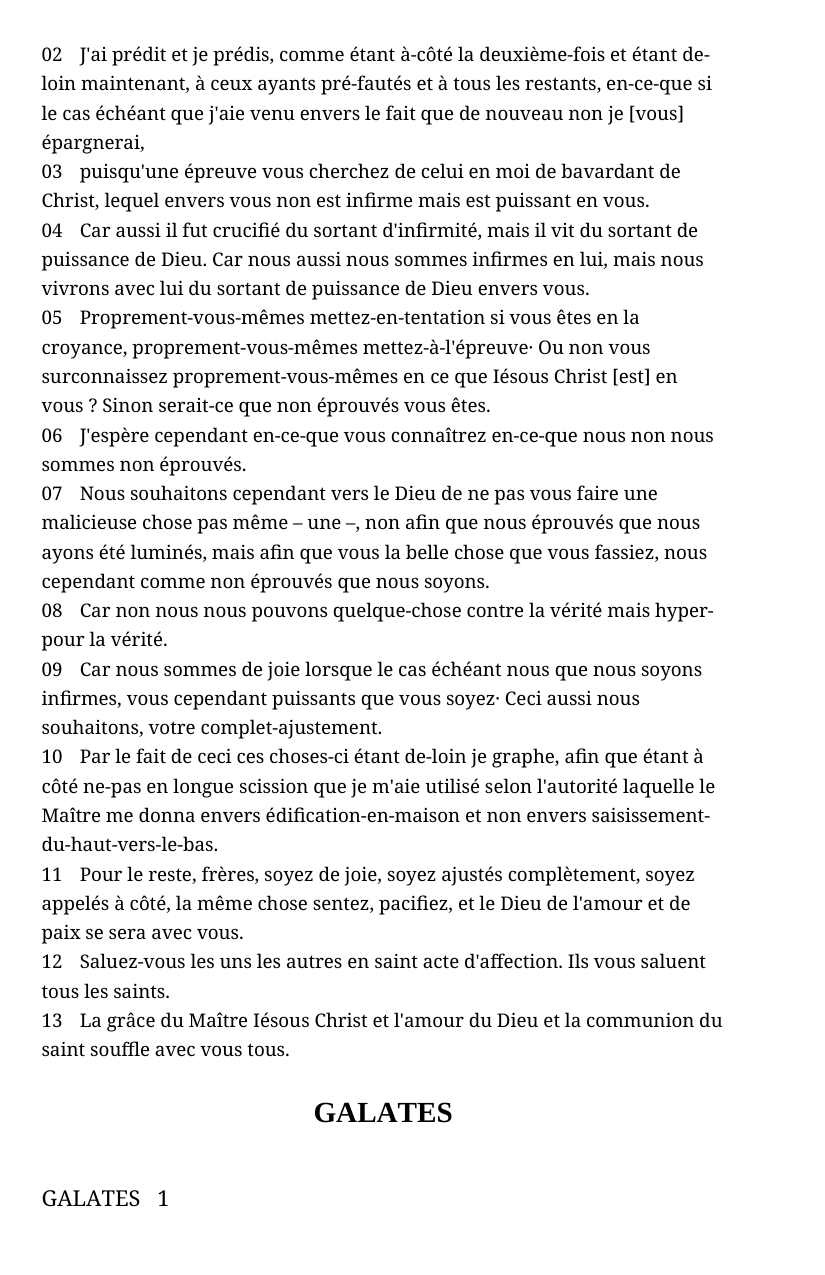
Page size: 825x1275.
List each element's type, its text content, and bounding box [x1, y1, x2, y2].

subtitle GALATES [41, 1095, 724, 1128]
text GALATES 1 [41, 1182, 724, 1212]
text 02 J'ai prédit et je prédis, comme étant à-côté la deuxième-fois et étant de-loin maintenant, à ceux ayants pré-fautés et à tous les restants, en-ce-que si le cas échéant que j'aie venu envers le fait que de nouveau non je [vous] épargnerai, 03 puisqu'une épreuve vous cherchez de celui en moi de bavardant de Christ, lequel envers vous non est infirme mais est puissant en vous. 04 Car aussi il fut crucifié du sortant d'infirmité, mais il vit du sortant de puissance de Dieu. Car nous aussi nous sommes infirmes en lui, mais nous vivrons avec lui du sortant de puissance de Dieu envers vous. 05 Proprement-vous-mêmes mettez-en-tentation si vous êtes en la croyance, proprement-vous-mêmes mettez-à-l'épreuve· Ou non vous surconnaissez proprement-vous-mêmes en ce que Iésous Christ [est] en vous ? Sinon serait-ce que non éprouvés vous êtes. 06 J'espère cependant en-ce-que vous connaîtrez en-ce-que nous non nous sommes non éprouvés. 07 Nous souhaitons cependant vers le Dieu de ne pas vous faire une malicieuse chose pas même – une –, non afin que nous éprouvés que nous ayons été luminés, mais afin que vous la belle chose que vous fassiez, nous cependant comme non éprouvés que nous soyons. 08 Car non nous nous pouvons quelque-chose contre la vérité mais hyper-pour la vérité. 09 Car nous sommes de joie lorsque le cas échéant nous que nous soyons infirmes, vous cependant puissants que vous soyez· Ceci aussi nous souhaitons, votre complet-ajustement. 10 Par le fait de ceci ces choses-ci étant de-loin je graphe, afin que étant à côté ne-pas en longue scission que je m'aie utilisé selon l'autorité laquelle le Maître me donna envers édification-en-maison et non envers saisissement-du-haut-vers-le-bas. 11 Pour le reste, frères, soyez de joie, soyez ajustés complètement, soyez appelés à côté, la même chose sentez, pacifiez, et le Dieu de l'amour et de paix se sera avec vous. 12 Saluez-vous les uns les autres en saint acte d'affection. Ils vous saluent tous les saints. 13 La grâce du Maître Iésous Christ et l'amour du Dieu et la communion du saint souffle avec vous tous. [41, 41, 724, 1062]
